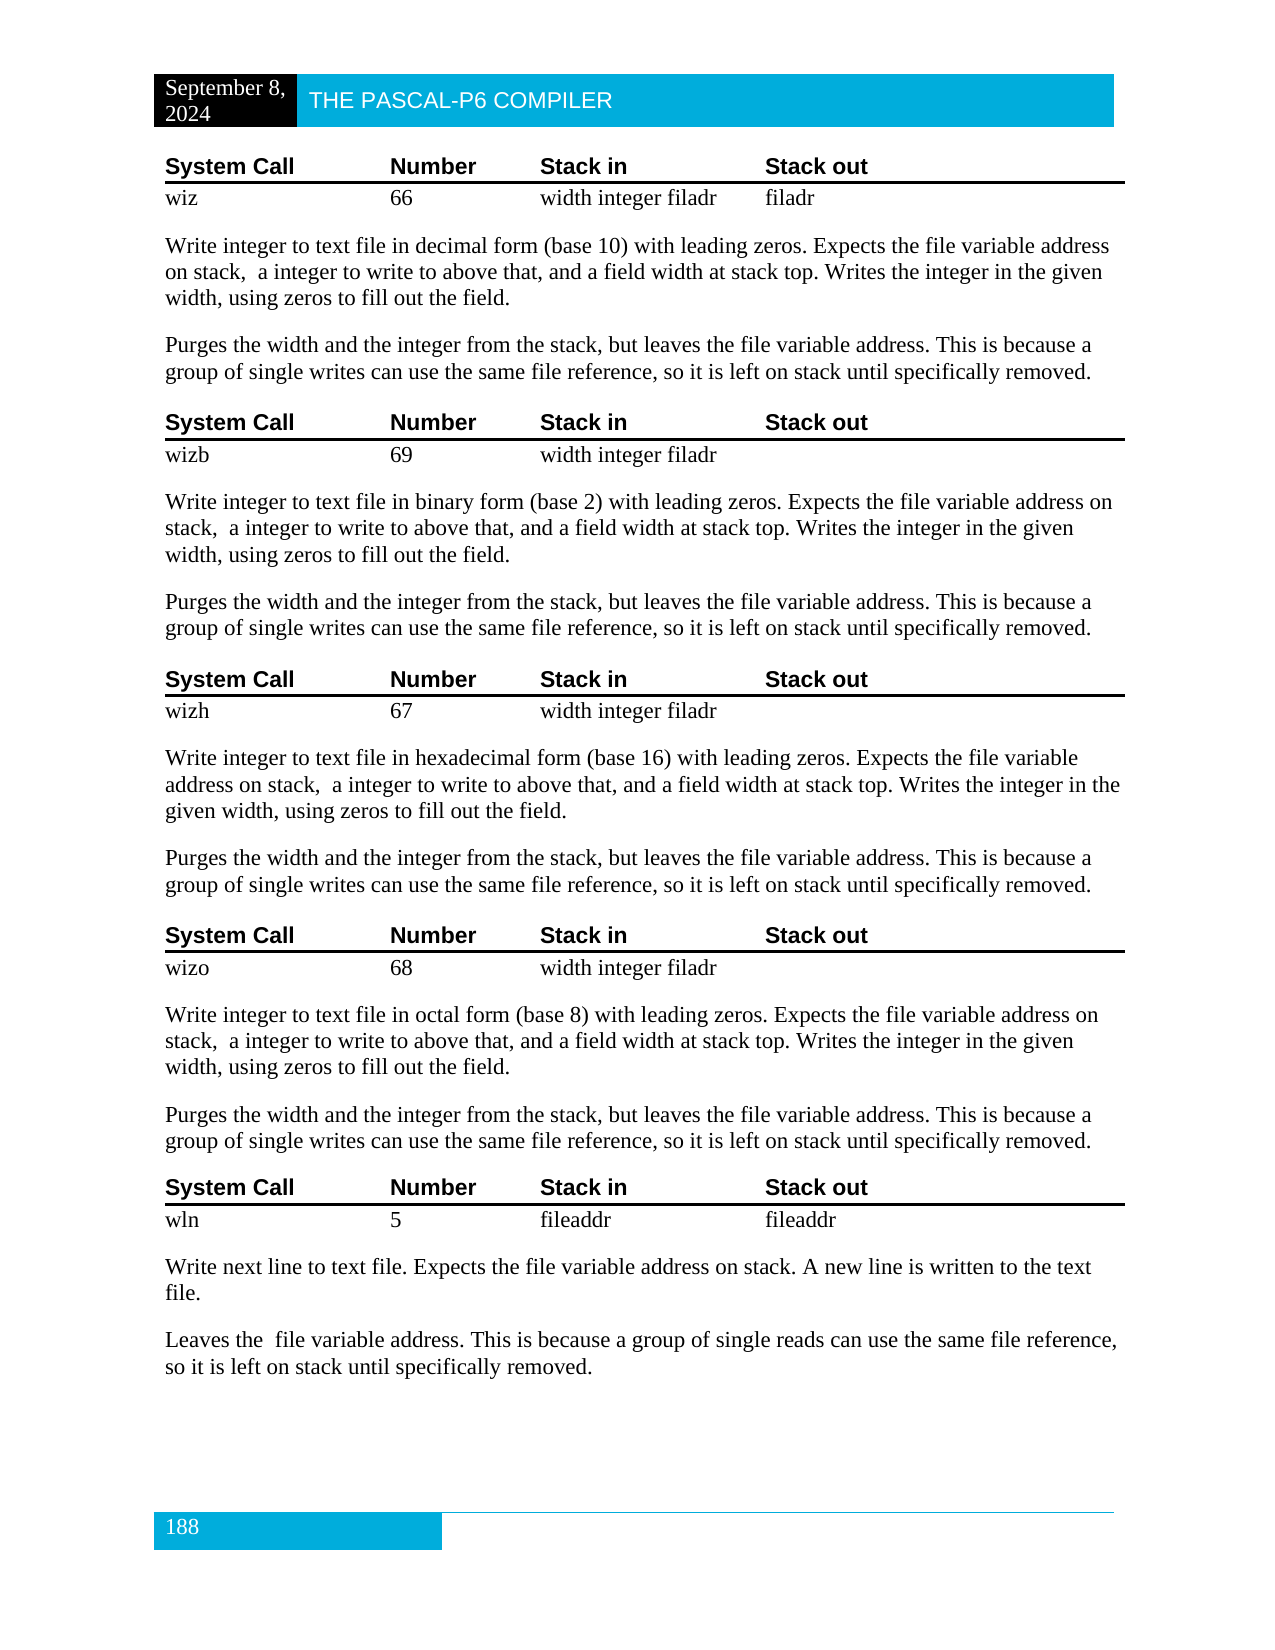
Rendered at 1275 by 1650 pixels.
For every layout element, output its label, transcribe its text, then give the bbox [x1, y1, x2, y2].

text Purges the width and the integer from the stack, but leaves the file variable address. This is because a group of single writes can use the same file reference, so it is left on stack until specifically removed. [165, 1101, 1125, 1153]
text Purges the width and the integer from the stack, but leaves the file variable address. This is because a group of single writes can use the same file reference, so it is left on stack until specifically removed. [165, 588, 1125, 641]
text Write integer to text file in octal form (base 8) with leading zeros. Expects the file variable address on stack, a integer to write to above that, and a field width at stack top. Writes the integer in the given width, using zeros to fill out the field. [165, 1001, 1125, 1080]
text Write integer to text file in hexadecimal form (base 16) with leading zeros. Expects the file variable address on stack, a integer to write to above that, and a field width at stack top. Writes the integer in the given width, using zeros to fill out the field. [165, 744, 1125, 823]
text wizh 67 width integer filadr [165, 697, 1125, 723]
text System Call Number Stack in Stack out [165, 1174, 1125, 1203]
text System Call Number Stack in Stack out [165, 922, 1125, 950]
text Purges the width and the integer from the stack, but leaves the file variable address. This is because a group of single writes can use the same file reference, so it is left on stack until specifically removed. [165, 332, 1125, 384]
text wizb 69 width integer filadr [165, 441, 1125, 467]
text wln 5 fileaddr fileaddr [165, 1206, 1125, 1232]
text Write integer to text file in decimal form (base 10) with leading zeros. Expects the file variable address on stack, a integer to write to above that, and a field width at stack top. Writes the integer in the given width, using zeros to fill out the field. [165, 232, 1125, 311]
text wizo 68 width integer filadr [165, 953, 1125, 980]
text System Call Number Stack in Stack out [165, 666, 1125, 694]
text Write integer to text file in binary form (base 2) with leading zeros. Expects the file variable address on stack, a integer to write to above that, and a field width at stack top. Writes the integer in the given width, using zeros to fill out the field. [165, 488, 1125, 567]
text System Call Number Stack in Stack out [165, 409, 1125, 438]
text System Call Number Stack in Stack out [165, 153, 1125, 181]
text Leaves the file variable address. This is because a group of single reads can use the same file reference, so it is left on stack until specifically removed. [165, 1326, 1125, 1379]
text wiz 66 width integer filadr filadr [165, 184, 1125, 211]
text Write next line to text file. Expects the file variable address on stack. A new line is written to the text file. [165, 1253, 1125, 1306]
text Purges the width and the integer from the stack, but leaves the file variable address. This is because a group of single writes can use the same file reference, so it is left on stack until specifically removed. [165, 844, 1125, 897]
